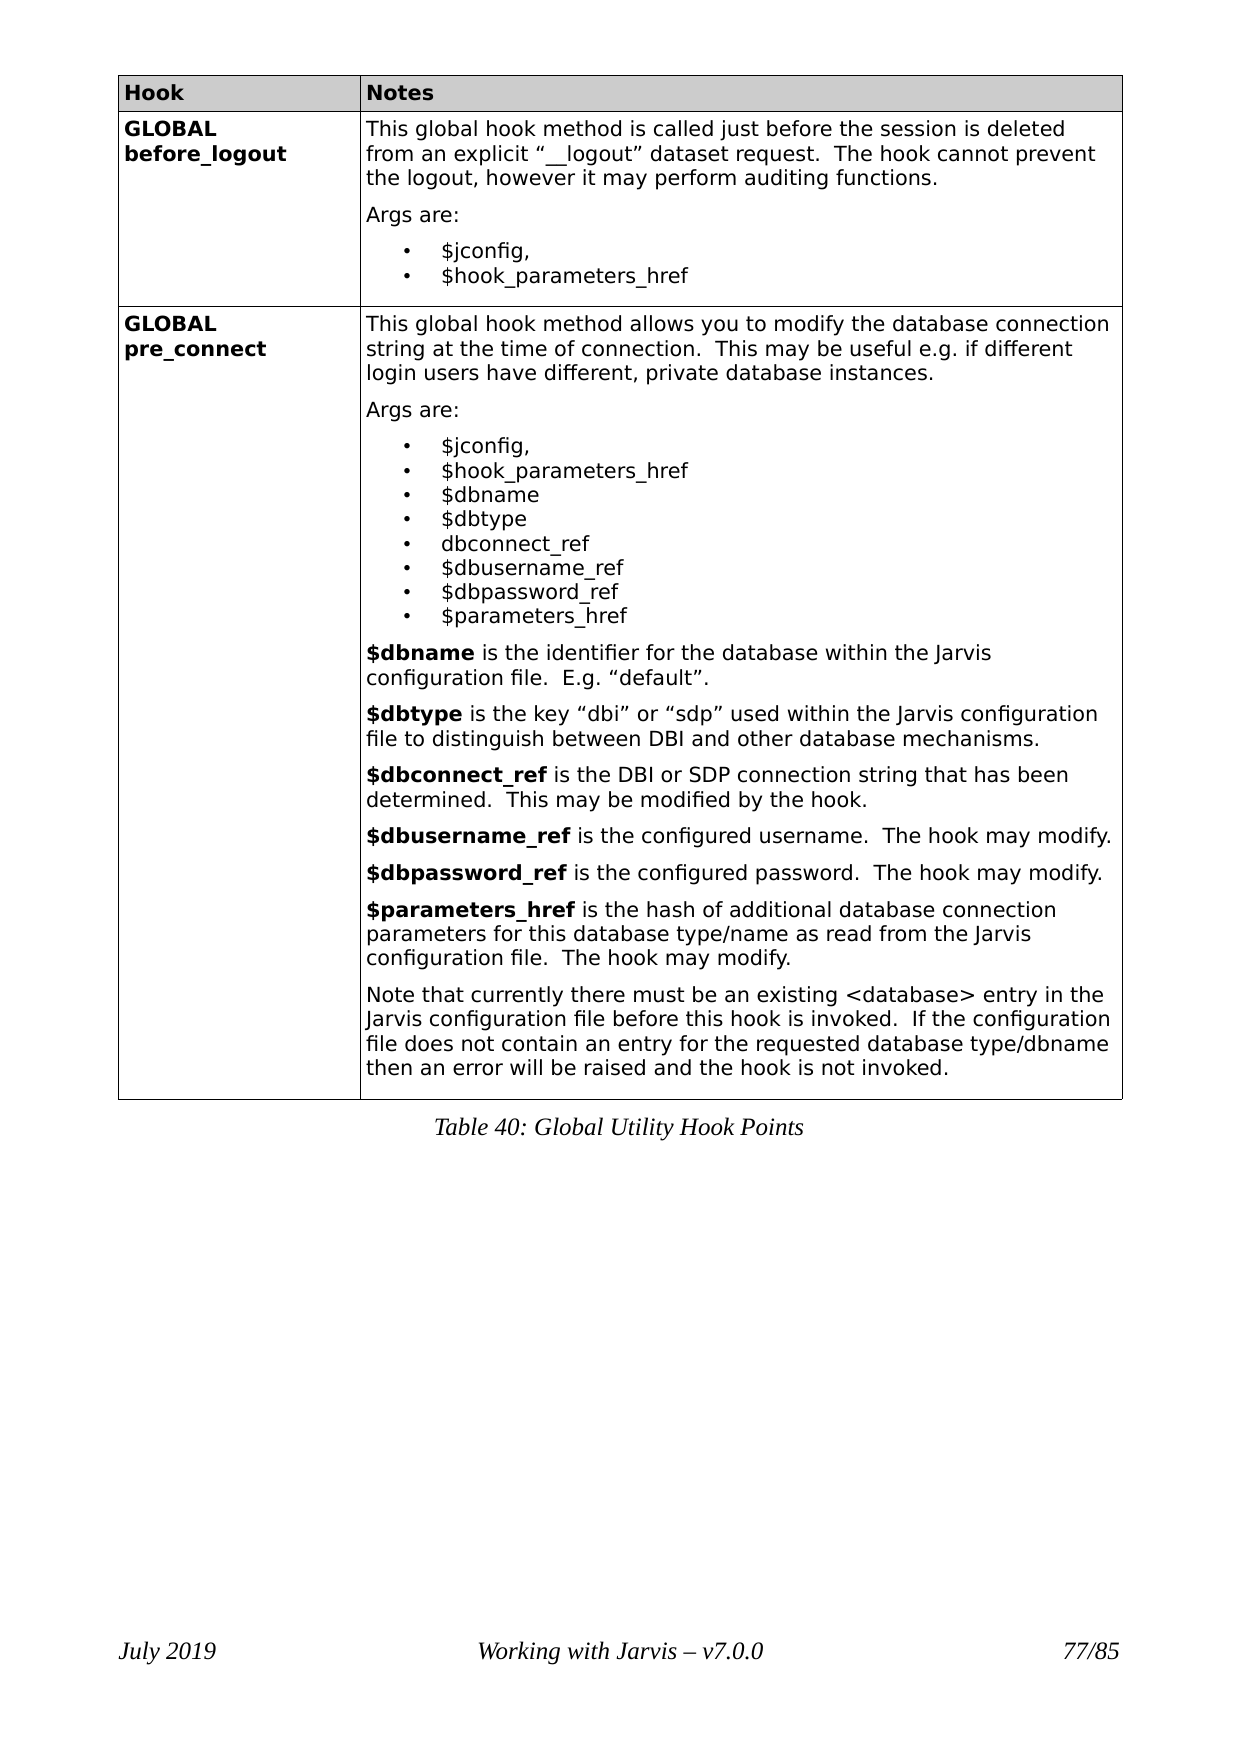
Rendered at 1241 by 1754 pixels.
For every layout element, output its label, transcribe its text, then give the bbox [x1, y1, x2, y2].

table_header Hook [119, 76, 360, 111]
table_cell This global hook method allows you to modify the database connection string at the time of connection. This may be useful e.g. if different login users have different, private database instances. Args are: $jconfig, $hook_parameters_href $dbname $dbtype dbconnect_ref $dbusername_ref $dbpassword_ref $parameters_href $dbname is the identifier for the database within the Jarvis configuration file. E.g. “default”. $dbtype is the key “dbi” or “sdp” used within the Jarvis configuration file to distinguish between DBI and other database mechanisms. $dbconnect_ref is the DBI or SDP connection string that has been determined. This may be modified by the hook. $dbusername_ref is the configured username. The hook may modify. $dbpassword_ref is the configured password. The hook may modify. $parameters_href is the hash of additional database connection parameters for this database type/name as read from the Jarvis configuration file. The hook may modify. Note that currently there must be an existing <database> entry in the Jarvis configuration file before this hook is invoked. If the configuration file does not contain an entry for the requested database type/dbname then an error will be raised and the hook is not invoked. [361, 307, 1122, 1098]
table_cell This global hook method is called just before the session is deleted from an explicit “__logout” dataset request. The hook cannot prevent the logout, however it may perform auditing functions. Args are: $jconfig, $hook_parameters_href [361, 112, 1122, 306]
table_header Notes [361, 76, 1122, 111]
table_cell GLOBAL before_logout [119, 112, 360, 306]
text Table 40: Global Utility Hook Points [118, 1112, 1122, 1140]
table_cell GLOBAL pre_connect [119, 307, 360, 1098]
